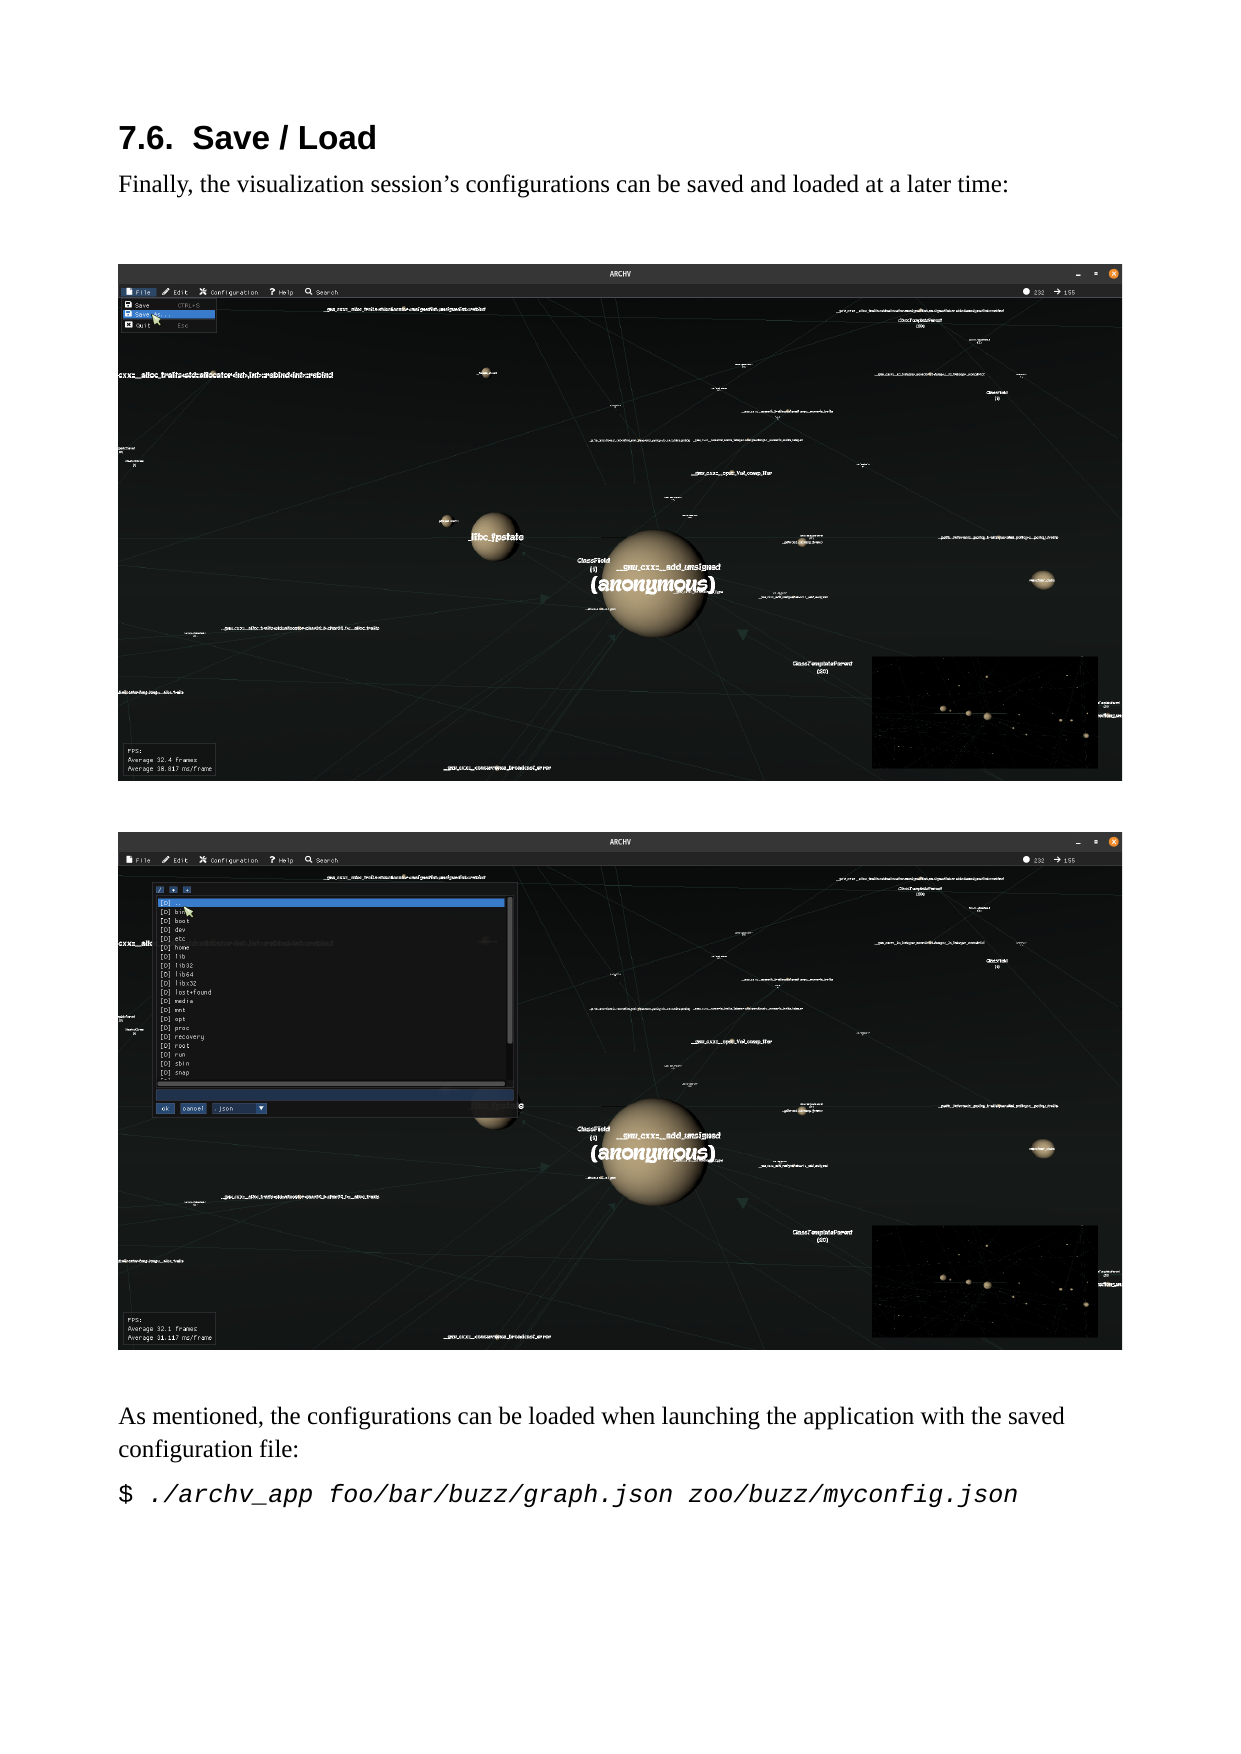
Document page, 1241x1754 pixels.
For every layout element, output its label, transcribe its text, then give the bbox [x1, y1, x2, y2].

text Finally, the visualization session’s configurations can be saved and loaded at a later time: [118, 169, 1122, 198]
picture [118, 832, 1123, 1350]
subtitle Save / Load [118, 118, 1122, 157]
picture [118, 264, 1123, 781]
text $ ./archv_app foo/bar/buzz/graph.json zoo/buzz/myconfig.json [118, 1482, 1122, 1510]
text As mentioned, the configurations can be loaded when launching the application with the saved configuration file: [118, 1401, 1122, 1463]
